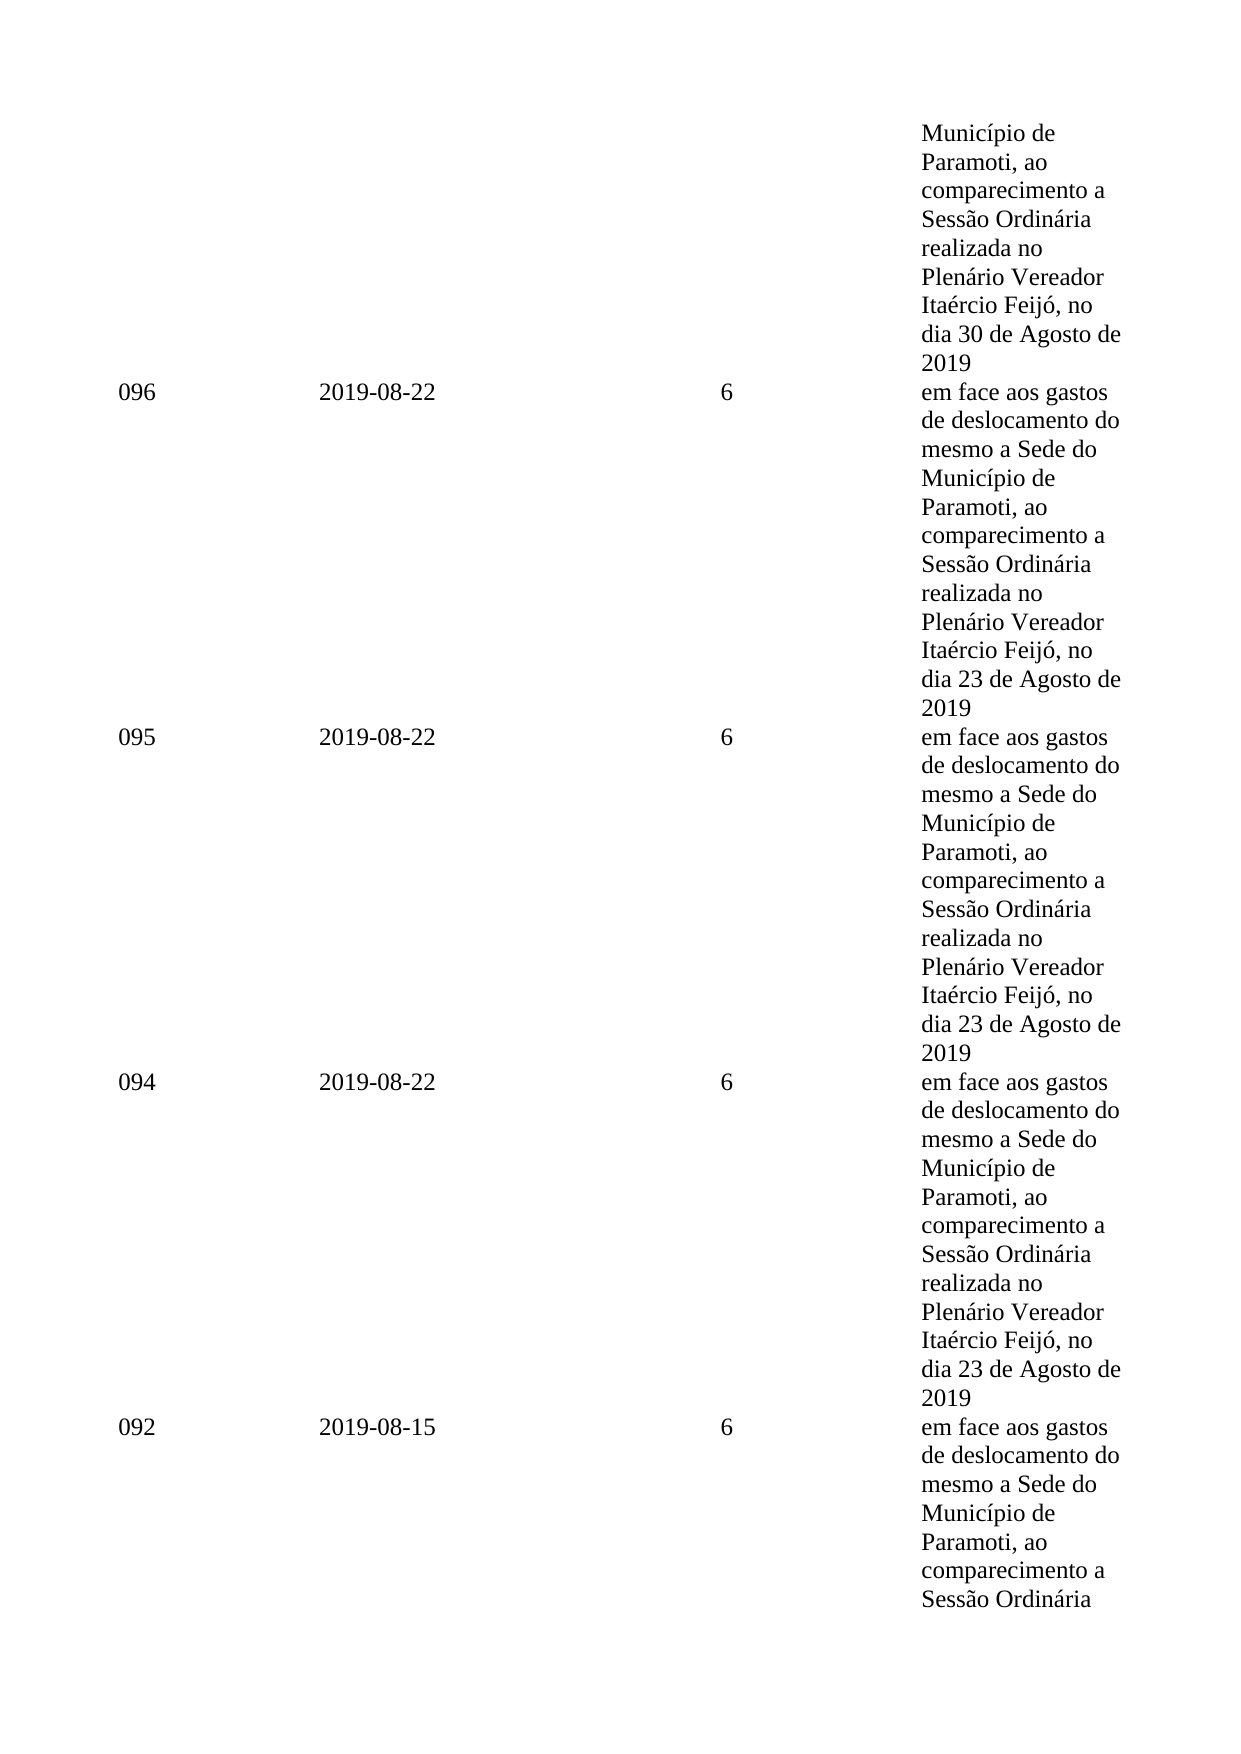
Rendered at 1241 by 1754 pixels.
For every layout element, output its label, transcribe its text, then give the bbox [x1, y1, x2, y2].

table_cell [520, 377, 720, 722]
table_cell [118, 118, 319, 377]
table_cell 6 [720, 722, 921, 1067]
table_cell em face aos gastos de deslocamento do mesmo a Sede do Município de Paramoti, ao comparecimento a Sessão Ordinária realizada no Plenário Vereador Itaércio Feijó, no dia 23 de Agosto de 2019 [921, 377, 1122, 722]
table_cell 2019-08-22 [319, 722, 519, 1067]
table_cell em face aos gastos de deslocamento do mesmo a Sede do Município de Paramoti, ao comparecimento a Sessão Ordinária realizada no Plenário Vereador Itaércio Feijó, no dia 23 de Agosto de 2019 [921, 1067, 1122, 1412]
table_cell 6 [720, 377, 921, 722]
table_cell em face aos gastos de deslocamento do mesmo a Sede do Município de Paramoti, ao comparecimento a Sessão Ordinária realizada no Plenário Vereador Itaércio Feijó, no dia 23 de Agosto de 2019 [921, 722, 1122, 1067]
table_cell [720, 118, 921, 377]
table_cell [319, 118, 519, 377]
table_cell Município de Paramoti, ao comparecimento a Sessão Ordinária realizada no Plenário Vereador Itaércio Feijó, no dia 30 de Agosto de 2019 [921, 118, 1122, 377]
table_cell 094 [118, 1067, 319, 1412]
table_cell [520, 1412, 720, 1613]
table_cell 2019-08-22 [319, 377, 519, 722]
table_cell [520, 722, 720, 1067]
table_cell 2019-08-15 [319, 1412, 519, 1613]
table_cell 2019-08-22 [319, 1067, 519, 1412]
table_cell [520, 1067, 720, 1412]
table_cell 6 [720, 1412, 921, 1613]
table_cell 095 [118, 722, 319, 1067]
table_cell [520, 118, 720, 377]
table_cell 6 [720, 1067, 921, 1412]
table_cell 092 [118, 1412, 319, 1613]
table_cell em face aos gastos de deslocamento do mesmo a Sede do Município de Paramoti, ao comparecimento a Sessão Ordinária [921, 1412, 1122, 1613]
table_cell 096 [118, 377, 319, 722]
